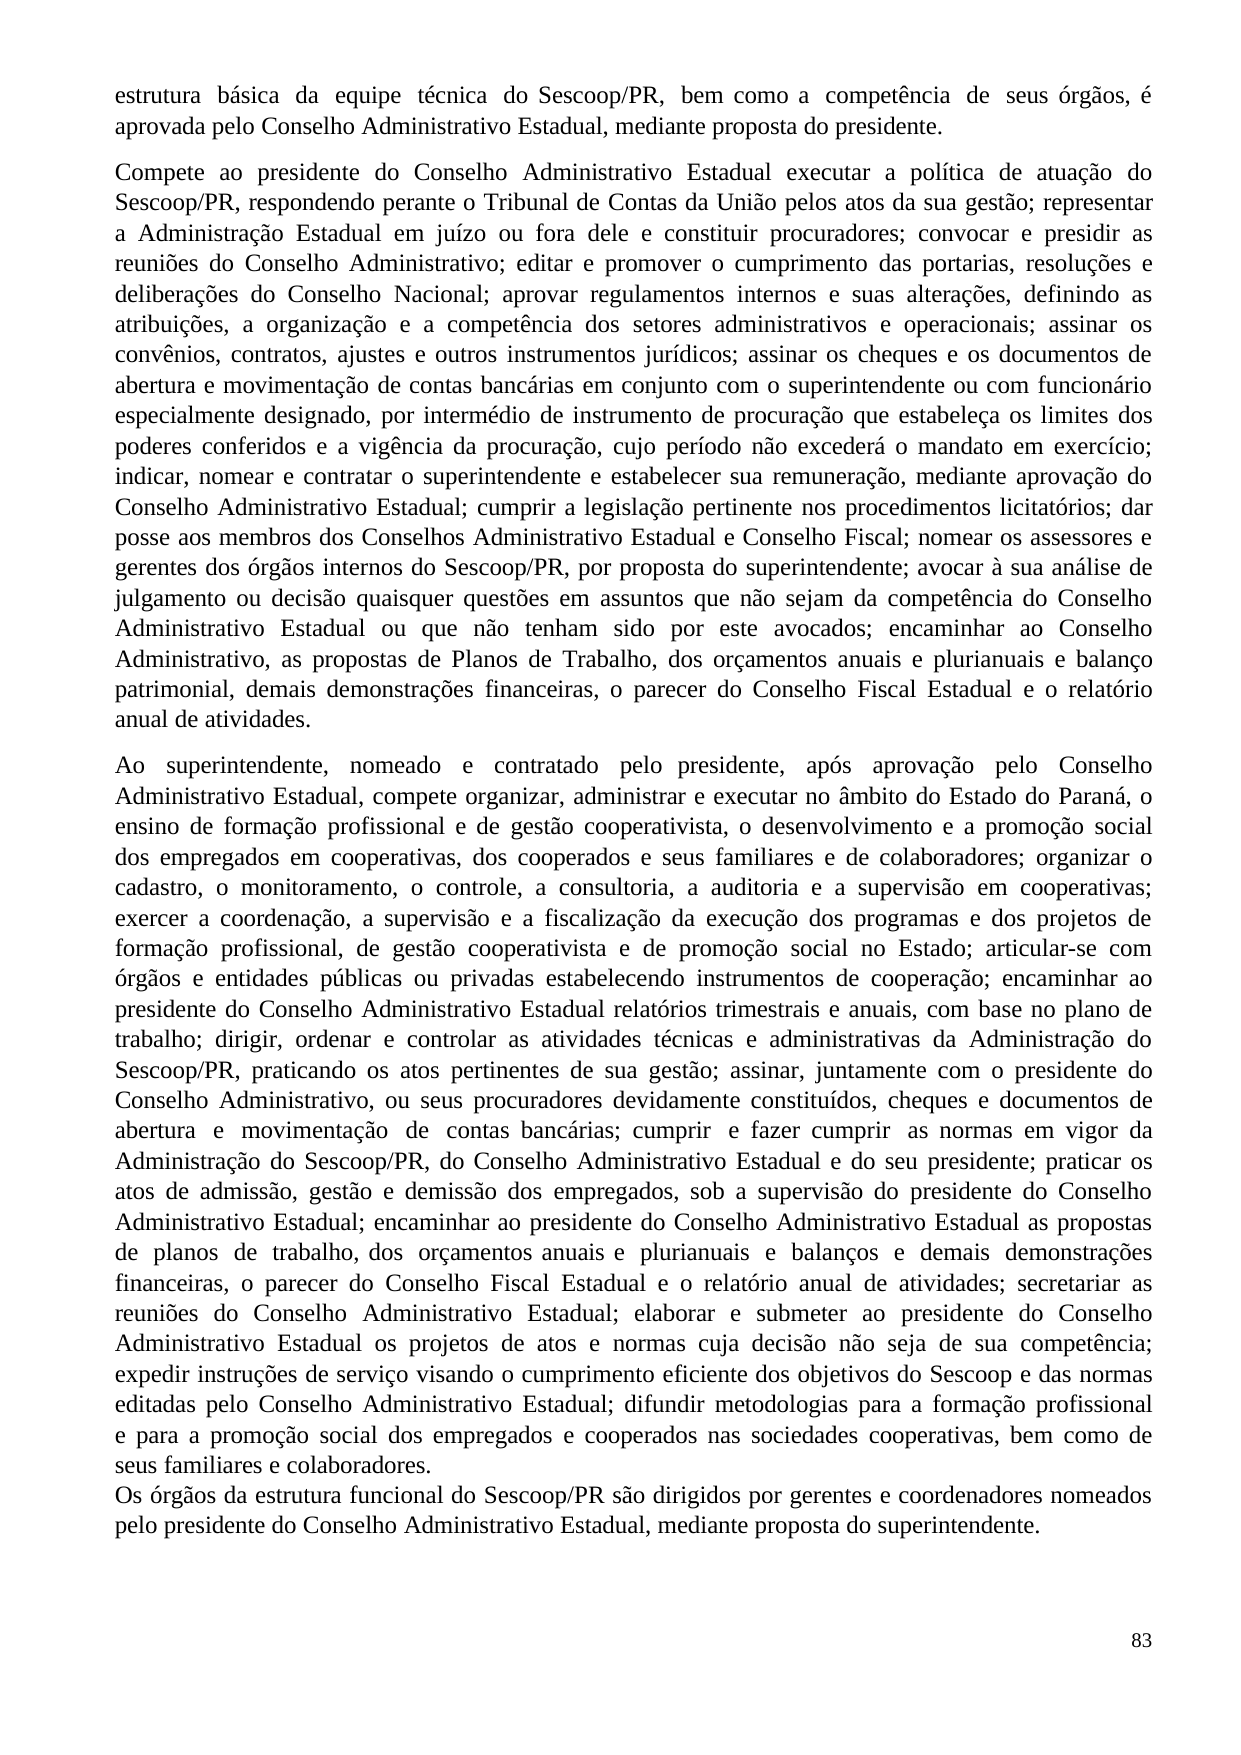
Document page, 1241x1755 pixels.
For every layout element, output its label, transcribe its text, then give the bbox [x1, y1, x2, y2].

text Ao superintendente, nomeado e contratado pelo presidente, após aprovação pelo Conselho Administrativo Estadual, compete organizar, administrar e executar no âmbito do Estado do Paraná, o ensino de formação profissional e de gestão cooperativista, o desenvolvimento e a promoção social dos empregados em cooperativas, dos cooperados e seus familiares e de colaboradores; organizar o cadastro, o monitoramento, o controle, a consultoria, a auditoria e a supervisão em cooperativas; exercer a coordenação, a supervisão e a fiscalização da execução dos programas e dos projetos de formação profissional, de gestão cooperativista e de promoção social no Estado; articular-se com órgãos e entidades públicas ou privadas estabelecendo instrumentos de cooperação; encaminhar ao presidente do Conselho Administrativo Estadual relatórios trimestrais e anuais, com base no plano de trabalho; dirigir, ordenar e controlar as atividades técnicas e administrativas da Administração do Sescoop/PR, praticando os atos pertinentes de sua gestão; assinar, juntamente com o presidente do Conselho Administrativo, ou seus procuradores devidamente constituídos, cheques e documentos de abertura e movimentação de contas bancárias; cumprir e fazer cumprir as normas em vigor da Administração do Sescoop/PR, do Conselho Administrativo Estadual e do seu presidente; praticar os atos de admissão, gestão e demissão dos empregados, sob a supervisão do presidente do Conselho Administrativo Estadual; encaminhar ao presidente do Conselho Administrativo Estadual as propostas de planos de trabalho, dos orçamentos anuais e plurianuais e balanços e demais demonstrações financeiras, o parecer do Conselho Fiscal Estadual e o relatório anual de atividades; secretariar as reuniões do Conselho Administrativo Estadual; elaborar e submeter ao presidente do Conselho Administrativo Estadual os projetos de atos e normas cuja decisão não seja de sua competência; expedir instruções de serviço visando o cumprimento eficiente dos objetivos do Sescoop e das normas editadas pelo Conselho Administrativo Estadual; difundir metodologias para a formação profissional e para a promoção social dos empregados e cooperados nas sociedades cooperativas, bem como de seus familiares e colaboradores. [114, 751, 1153, 1479]
text estrutura básica da equipe técnica do Sescoop/PR, bem como a competência de seus órgãos, é aprovada pelo Conselho Administrativo Estadual, mediante proposta do presidente. [114, 80, 1152, 139]
text Compete ao presidente do Conselho Administrativo Estadual executar a política de atuação do Sescoop/PR, respondendo perante o Tribunal de Contas da União pelos atos da sua gestão; representar a Administração Estadual em juízo ou fora dele e constituir procuradores; convocar e presidir as reuniões do Conselho Administrativo; editar e promover o cumprimento das portarias, resoluções e deliberações do Conselho Nacional; aprovar regulamentos internos e suas alterações, definindo as atribuições, a organização e a competência dos setores administrativos e operacionais; assinar os convênios, contratos, ajustes e outros instrumentos jurídicos; assinar os cheques e os documentos de abertura e movimentação de contas bancárias em conjunto com o superintendente ou com funcionário especialmente designado, por intermédio de instrumento de procuração que estabeleça os limites dos poderes conferidos e a vigência da procuração, cujo período não excederá o mandato em exercício; indicar, nomear e contratar o superintendente e estabelecer sua remuneração, mediante aprovação do Conselho Administrativo Estadual; cumprir a legislação pertinente nos procedimentos licitatórios; dar posse aos membros dos Conselhos Administrativo Estadual e Conselho Fiscal; nomear os assessores e gerentes dos órgãos internos do Sescoop/PR, por proposta do superintendente; avocar à sua análise de julgamento ou decisão quaisquer questões em assuntos que não sejam da competência do Conselho Administrativo Estadual ou que não tenham sido por este avocados; encaminhar ao Conselho Administrativo, as propostas de Planos de Trabalho, dos orçamentos anuais e plurianuais e balanço patrimonial, demais demonstrações financeiras, o parecer do Conselho Fiscal Estadual e o relatório anual de atividades. [114, 157, 1153, 733]
text Os órgãos da estrutura funcional do Sescoop/PR são dirigidos por gerentes e coordenadores nomeados pelo presidente do Conselho Administrativo Estadual, mediante proposta do superintendente. [114, 1481, 1152, 1539]
